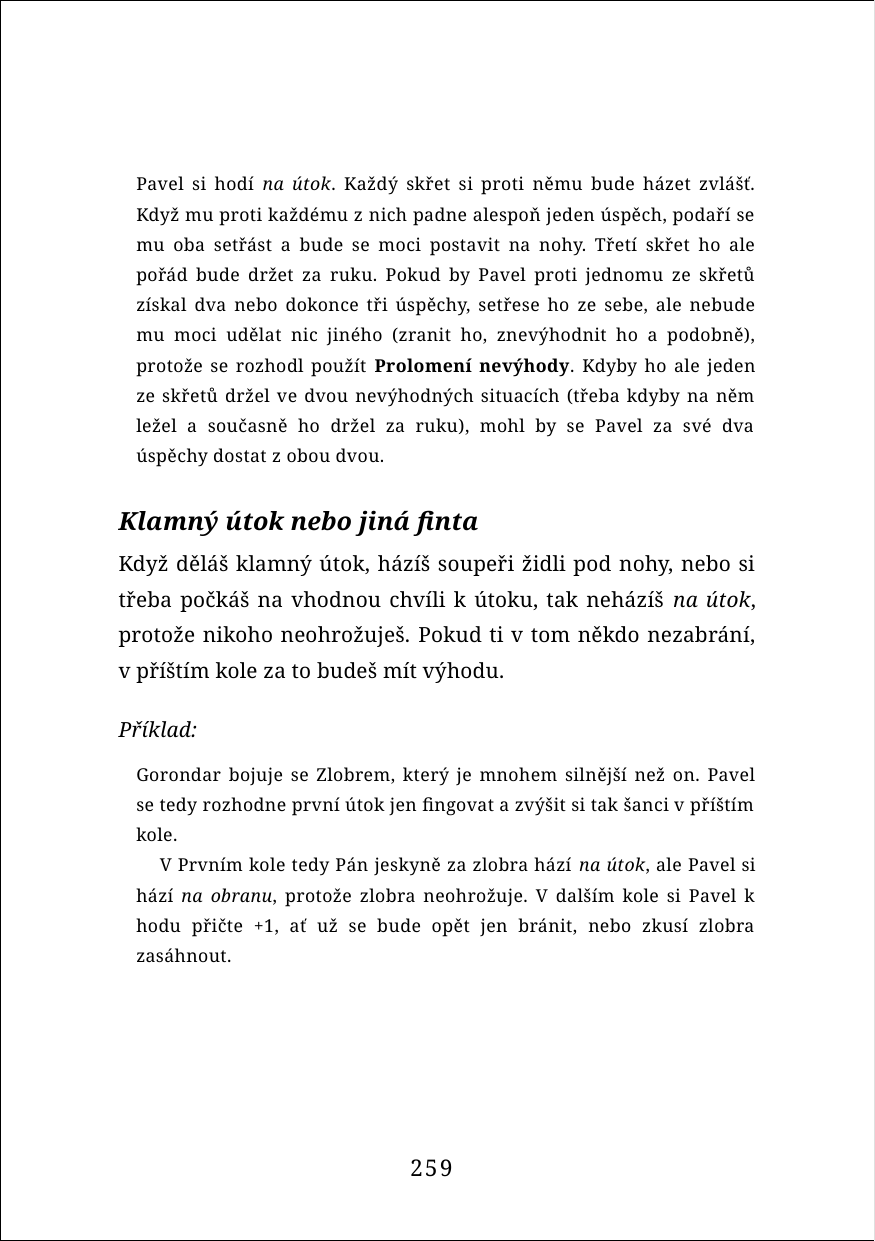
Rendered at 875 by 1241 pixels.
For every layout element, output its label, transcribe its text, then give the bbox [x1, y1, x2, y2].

text Gorondar bojuje se Zlobrem, který je mnohem silnější než on. Pavel se tedy rozhodne první útok jen fingovat a zvýšit si tak šanci v příštím kole. V Prvním kole tedy Pán jeskyně za zlobra hází na útok, ale Pavel si hází na obranu, protože zlobra neohrožuje. V dalším kole si Pavel k hodu přičte +1, ať už se bude opět jen bránit, nebo zkusí zlobra zasáhnout. [136, 762, 756, 968]
text Když děláš klamný útok, házíš soupeři židli pod nohy, nebo si třeba počkáš na vhodnou chvíli k útoku, tak neházíš na útok, protože nikoho neohrožuješ. Pokud ti v tom někdo nezabrání, v příštím kole za to budeš mít výhodu. [118, 549, 756, 684]
text Příklad: [118, 715, 756, 743]
text Pavel si hodí na útok. Každý skřet si proti němu bude házet zvlášť. Když mu proti každému z nich padne alespoň jeden úspěch, podaří se mu oba setřást a bude se moci postavit na nohy. Třetí skřet ho ale pořád bude držet za ruku. Pokud by Pavel proti jednomu ze skřetů získal dva nebo dokonce tři úspěchy, setřese ho ze sebe, ale nebude mu moci udělat nic jiného (zranit ho, znevýhodnit ho a podobně), protože se rozhodl použít Prolomení nevýhody. Kdyby ho ale jeden ze skřetů držel ve dvou nevýhodných situacích (třeba kdyby na něm ležel a současně ho držel za ruku), mohl by se Pavel za své dva úspěchy dostat z obou dvou. [136, 172, 756, 468]
subtitle Klamný útok nebo jiná finta [118, 503, 756, 537]
